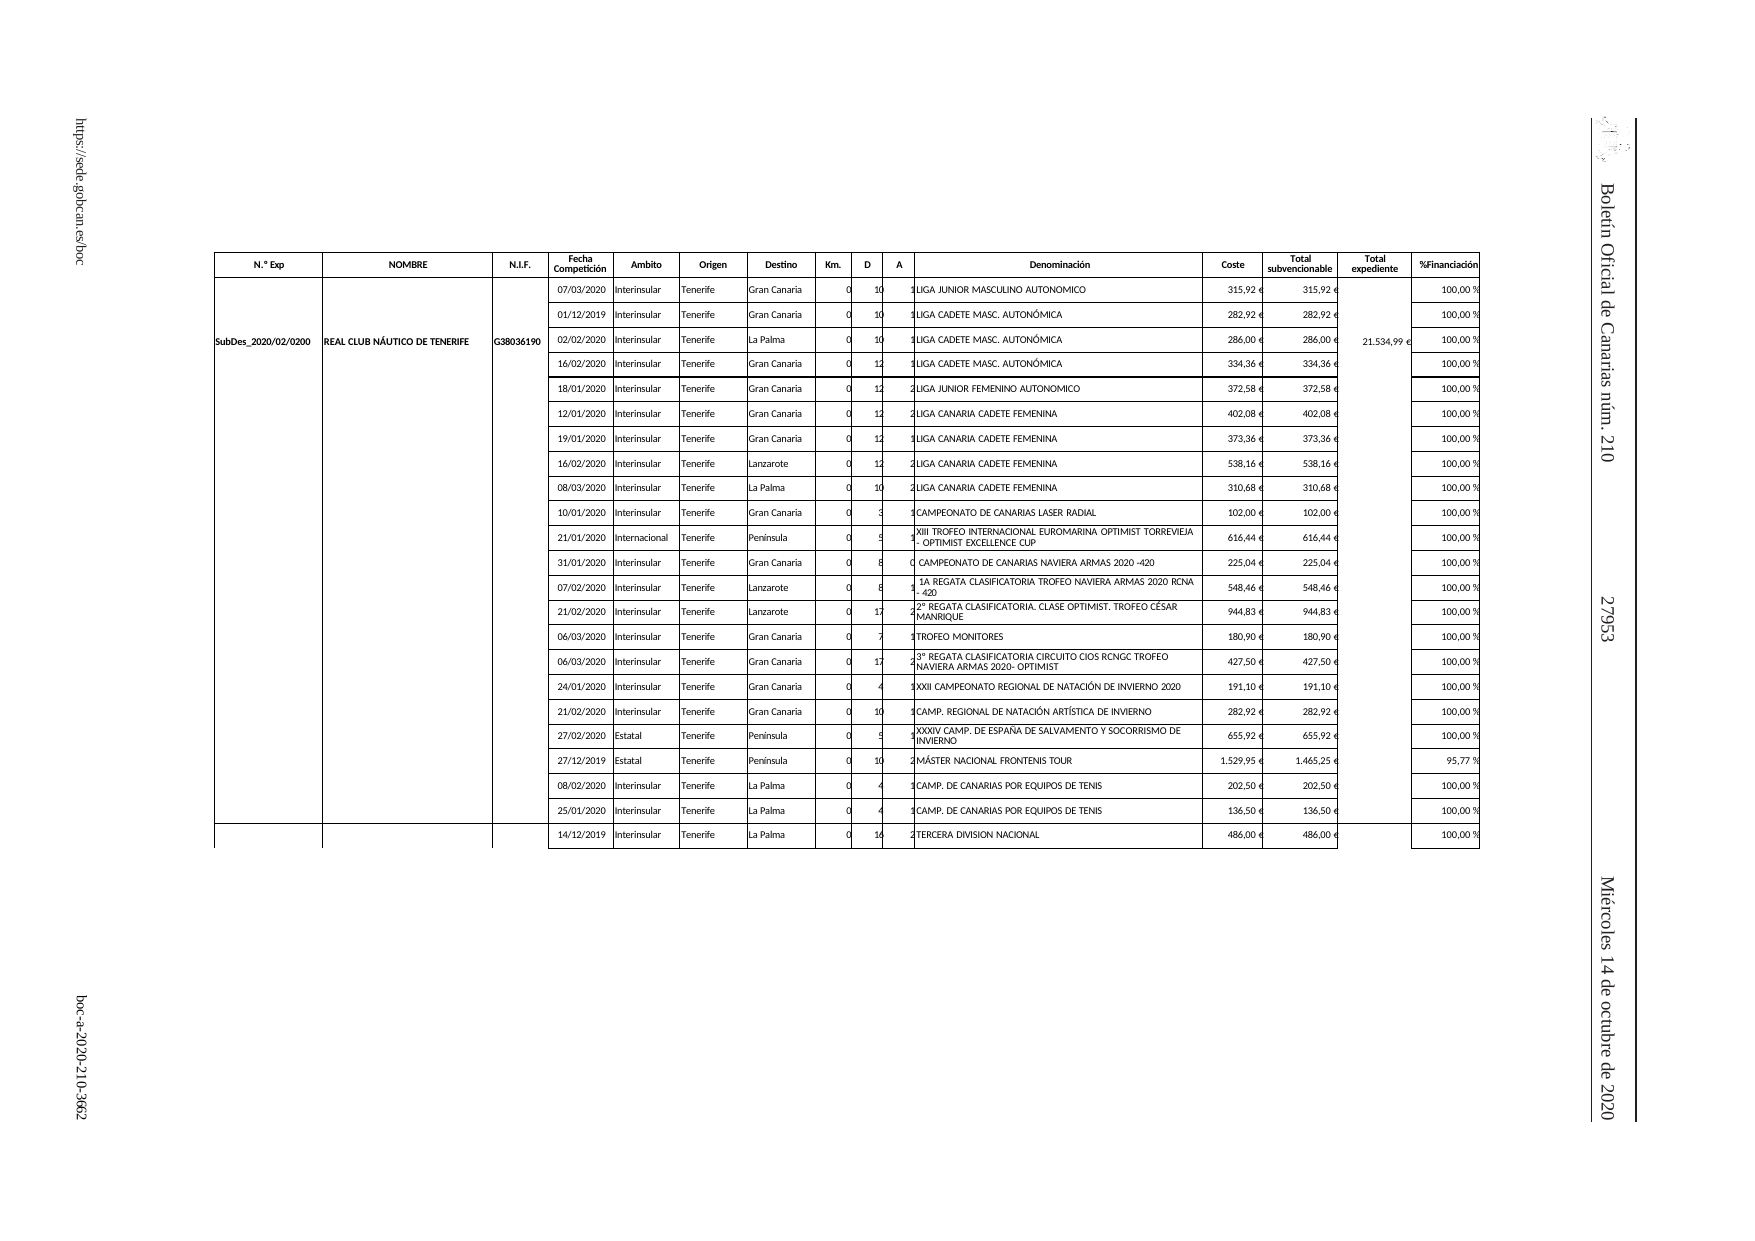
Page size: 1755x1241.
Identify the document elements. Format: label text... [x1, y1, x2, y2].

table_cell Gran Canaria [748, 378, 815, 401]
table_cell LIGA CANARIA CADETE FEMENINA [915, 452, 1202, 476]
table_cell 310,68 € [1203, 477, 1262, 500]
table_cell 12 [852, 402, 882, 426]
table_cell 100,00 % [1412, 427, 1479, 451]
table_cell 315,92 € [1203, 278, 1262, 302]
table_cell 136,50 € [1263, 799, 1337, 823]
table_cell Tenerife [680, 650, 747, 674]
table_cell 06/03/2020 [549, 625, 613, 649]
table_cell Gran Canaria [748, 278, 815, 302]
table_cell LIGA CANARIA CADETE FEMENINA [915, 427, 1202, 451]
table_cell TERCERA DIVISION NACIONAL [915, 824, 1202, 847]
table_cell Tenerife [680, 378, 747, 401]
table_cell Tenerife [680, 625, 747, 649]
table_cell 0 [816, 526, 851, 550]
table_cell 1 [883, 278, 914, 302]
table_cell 655,92 € [1203, 725, 1262, 748]
table_cell [1338, 824, 1411, 847]
table_cell 0 [816, 378, 851, 401]
table_cell Tenerife [680, 700, 747, 723]
table_cell 0 [816, 774, 851, 798]
table_cell 0 [816, 700, 851, 723]
table_cell 548,46 € [1263, 576, 1337, 599]
table_cell Interinsular [614, 353, 679, 376]
table_cell 1 [883, 725, 914, 748]
table_cell 18/01/2020 [549, 378, 613, 401]
table_cell Tenerife [680, 675, 747, 699]
table_cell 4 [852, 799, 882, 823]
table_cell 2 [883, 601, 914, 624]
table_cell 1 [883, 774, 914, 798]
table_cell Tenerife [680, 452, 747, 476]
table_cell Gran Canaria [748, 625, 815, 649]
table_cell 282,92 € [1203, 700, 1262, 723]
table_cell 100,00 % [1412, 824, 1479, 847]
table_cell G38036190 [493, 278, 548, 823]
table_cell CAMP. DE CANARIAS POR EQUIPOS DE TENIS [915, 799, 1202, 823]
table_cell 2 [883, 824, 914, 847]
table_cell Gran Canaria [748, 353, 815, 376]
table_cell 282,92 € [1263, 700, 1337, 723]
table_cell 1 [883, 526, 914, 550]
table_cell 27/02/2020 [549, 725, 613, 748]
table_cell 14/12/2019 [549, 824, 613, 847]
table_cell 0 [816, 353, 851, 376]
table_header N.º Exp [215, 253, 322, 277]
table_cell Interinsular [614, 700, 679, 723]
table_cell 100,00 % [1412, 799, 1479, 823]
table_cell LIGA CADETE MASC. AUTONÓMICA [915, 303, 1202, 327]
table_cell 2 [883, 378, 914, 401]
table_header Origen [680, 253, 747, 277]
table_cell 225,04 € [1203, 551, 1262, 575]
table_cell 2 [883, 452, 914, 476]
table_cell 100,00 % [1412, 551, 1479, 575]
table_cell CAMP. REGIONAL DE NATACIÓN ARTÍSTICA DE INVIERNO [915, 700, 1202, 723]
table_cell 100,00 % [1412, 774, 1479, 798]
table_cell 102,00 € [1263, 501, 1337, 525]
table_cell [215, 824, 322, 847]
table_cell 12 [852, 353, 882, 376]
table_cell Estatal [614, 725, 679, 748]
table_cell 0 [816, 278, 851, 302]
table_cell 372,58 € [1263, 378, 1337, 401]
table_header Total expediente [1338, 253, 1411, 277]
table_cell La Palma [748, 328, 815, 352]
table_cell 16/02/2020 [549, 353, 613, 376]
table_cell 191,10 € [1263, 675, 1337, 699]
table_cell 100,00 % [1412, 303, 1479, 327]
table_cell Interinsular [614, 799, 679, 823]
table_header Total subvencionable [1263, 253, 1337, 277]
table_cell 136,50 € [1203, 799, 1262, 823]
table_cell Gran Canaria [748, 402, 815, 426]
table_cell 21.534,99 € [1338, 278, 1411, 823]
table_cell Tenerife [680, 303, 747, 327]
table_cell Lanzarote [748, 601, 815, 624]
table_cell 100,00 % [1412, 625, 1479, 649]
table_cell Tenerife [680, 328, 747, 352]
table_cell 12 [852, 378, 882, 401]
table_cell 2 [883, 650, 914, 674]
table_cell 8 [852, 576, 882, 599]
table_cell 100,00 % [1412, 576, 1479, 599]
table_cell 1 [883, 353, 914, 376]
table_cell Interinsular [614, 601, 679, 624]
table_cell 1 [883, 427, 914, 451]
table_header Coste [1203, 253, 1262, 277]
text Miércoles 14 de octubre de 2020 [1598, 876, 1618, 1124]
table_cell Tenerife [680, 824, 747, 847]
table_cell LIGA CANARIA CADETE FEMENINA [915, 477, 1202, 500]
table_cell LIGA CADETE MASC. AUTONÓMICA [915, 353, 1202, 376]
table_cell 10 [852, 303, 882, 327]
table_cell 27/12/2019 [549, 749, 613, 773]
table_cell 21/01/2020 [549, 526, 613, 550]
table_cell 3º REGATA CLASIFICATORIA CIRCUITO CIOS RCNGC TROFEO NAVIERA ARMAS 2020‐ OPTIMIST [915, 650, 1202, 674]
table_cell 2 [883, 477, 914, 500]
table_cell 0 [816, 725, 851, 748]
table_header D [852, 253, 882, 277]
table_cell 334,36 € [1203, 353, 1262, 376]
table_cell Tenerife [680, 402, 747, 426]
table_cell 5 [852, 725, 882, 748]
table_cell Interinsular [614, 824, 679, 847]
table_cell 282,92 € [1203, 303, 1262, 327]
table_cell Interinsular [614, 675, 679, 699]
table_cell LIGA JUNIOR MASCULINO AUTONOMICO [915, 278, 1202, 302]
table_cell Península [748, 749, 815, 773]
table_cell 100,00 % [1412, 526, 1479, 550]
table_cell Internacional [614, 526, 679, 550]
table_cell 1 [883, 328, 914, 352]
table_cell 10 [852, 700, 882, 723]
table_cell Interinsular [614, 551, 679, 575]
table_cell 2 [883, 749, 914, 773]
table_cell 95,77 % [1412, 749, 1479, 773]
table_cell 1 [883, 625, 914, 649]
table_cell [493, 824, 548, 847]
table_cell 10 [852, 749, 882, 773]
table_cell 100,00 % [1412, 278, 1479, 302]
table_cell 286,00 € [1203, 328, 1262, 352]
table_cell 100,00 % [1412, 328, 1479, 352]
table_cell 0 [816, 551, 851, 575]
table_cell 0 [816, 824, 851, 847]
table_cell 10 [852, 328, 882, 352]
table_header Km. [816, 253, 851, 277]
table_cell 5 [852, 526, 882, 550]
table_cell Interinsular [614, 303, 679, 327]
table_cell Gran Canaria [748, 675, 815, 699]
table_cell Tenerife [680, 725, 747, 748]
table_cell 1 [883, 576, 914, 599]
text Boletín Oficial de Canarias núm. 210 [1598, 183, 1618, 464]
table_cell 0 [883, 551, 914, 575]
table_cell 100,00 % [1412, 402, 1479, 426]
table_cell CAMPEONATO DE CANARIAS LASER RADIAL [915, 501, 1202, 525]
table_cell 100,00 % [1412, 700, 1479, 723]
table_cell 0 [816, 601, 851, 624]
table_header Ambito [614, 253, 679, 277]
table_cell 100,00 % [1412, 501, 1479, 525]
table_cell 486,00 € [1263, 824, 1337, 847]
table_cell 100,00 % [1412, 353, 1479, 376]
table_cell 616,44 € [1263, 526, 1337, 550]
table_cell Interinsular [614, 427, 679, 451]
table_cell 12/01/2020 [549, 402, 613, 426]
text 27953 [1598, 597, 1618, 646]
table_cell 0 [816, 427, 851, 451]
table_cell XXII CAMPEONATO REGIONAL DE NATACIÓN DE INVIERNO 2020 [915, 675, 1202, 699]
table_cell 402,08 € [1263, 402, 1337, 426]
table_cell 202,50 € [1263, 774, 1337, 798]
table_cell 100,00 % [1412, 378, 1479, 401]
table_cell 10 [852, 278, 882, 302]
table_cell LIGA CADETE MASC. AUTONÓMICA [915, 328, 1202, 352]
table_cell LIGA JUNIOR FEMENINO AUTONOMICO [915, 378, 1202, 401]
table_cell Tenerife [680, 353, 747, 376]
table_cell 02/02/2020 [549, 328, 613, 352]
table_cell 08/02/2020 [549, 774, 613, 798]
table_cell 944,83 € [1203, 601, 1262, 624]
table_header Denominación [915, 253, 1202, 277]
table_cell 100,00 % [1412, 725, 1479, 748]
table_header Fecha Competición [549, 253, 613, 277]
table_cell 19/01/2020 [549, 427, 613, 451]
table_cell La Palma [748, 799, 815, 823]
table_cell 17 [852, 650, 882, 674]
table_header %Financiación [1412, 253, 1479, 277]
table_cell 486,00 € [1203, 824, 1262, 847]
table_cell 0 [816, 576, 851, 599]
table_cell Interinsular [614, 378, 679, 401]
table_header Destino [748, 253, 815, 277]
table_cell XIII TROFEO INTERNACIONAL EUROMARINA OPTIMIST TORREVIEJA ‐ OPTIMIST EXCELLENCE CUP [915, 526, 1202, 550]
table_cell 0 [816, 675, 851, 699]
table_cell 944,83 € [1263, 601, 1337, 624]
table_cell Gran Canaria [748, 501, 815, 525]
table_cell Estatal [614, 749, 679, 773]
table_cell Interinsular [614, 328, 679, 352]
table_cell 24/01/2020 [549, 675, 613, 699]
table_cell CAMP. DE CANARIAS POR EQUIPOS DE TENIS [915, 774, 1202, 798]
table_cell 12 [852, 427, 882, 451]
table_cell 31/01/2020 [549, 551, 613, 575]
table_cell 427,50 € [1263, 650, 1337, 674]
table_cell Tenerife [680, 576, 747, 599]
table_cell 1 [883, 700, 914, 723]
table_cell Tenerife [680, 477, 747, 500]
table_cell La Palma [748, 774, 815, 798]
table_cell 372,58 € [1203, 378, 1262, 401]
table_cell 100,00 % [1412, 477, 1479, 500]
table_cell LIGA CANARIA CADETE FEMENINA [915, 402, 1202, 426]
table_cell Interinsular [614, 650, 679, 674]
table_cell Interinsular [614, 501, 679, 525]
table_cell 538,16 € [1203, 452, 1262, 476]
table_cell Interinsular [614, 452, 679, 476]
table_cell 655,92 € [1263, 725, 1337, 748]
table_cell 4 [852, 774, 882, 798]
table_cell CAMPEONATO DE CANARIAS NAVIERA ARMAS 2020 ‐420 [915, 551, 1202, 575]
table_cell 0 [816, 749, 851, 773]
table_cell 202,50 € [1203, 774, 1262, 798]
table_cell 616,44 € [1203, 526, 1262, 550]
table_cell 315,92 € [1263, 278, 1337, 302]
table_cell Interinsular [614, 625, 679, 649]
table_cell 1 [883, 501, 914, 525]
table_cell Tenerife [680, 601, 747, 624]
table_cell 100,00 % [1412, 452, 1479, 476]
table_cell Gran Canaria [748, 650, 815, 674]
table_cell Gran Canaria [748, 551, 815, 575]
table_cell 0 [816, 799, 851, 823]
table_cell 10 [852, 477, 882, 500]
table_cell 373,36 € [1263, 427, 1337, 451]
table_cell 180,90 € [1203, 625, 1262, 649]
table_cell 548,46 € [1203, 576, 1262, 599]
table_cell Interinsular [614, 477, 679, 500]
table_cell REAL CLUB NÁUTICO DE TENERIFE [323, 278, 492, 823]
table_cell Tenerife [680, 278, 747, 302]
table_cell 21/02/2020 [549, 700, 613, 723]
table_cell 1.529,95 € [1203, 749, 1262, 773]
table_cell 1 [883, 799, 914, 823]
table_cell 102,00 € [1203, 501, 1262, 525]
table_cell 538,16 € [1263, 452, 1337, 476]
table_cell [323, 824, 492, 847]
table_cell SubDes_2020/02/0200 [215, 278, 322, 823]
table_cell 373,36 € [1203, 427, 1262, 451]
table_cell Gran Canaria [748, 303, 815, 327]
table_cell 427,50 € [1203, 650, 1262, 674]
table_header A [883, 253, 914, 277]
table_cell 06/03/2020 [549, 650, 613, 674]
table_cell Tenerife [680, 774, 747, 798]
table_cell 100,00 % [1412, 650, 1479, 674]
table_header NOMBRE [323, 253, 492, 277]
table_cell 2 [883, 402, 914, 426]
table_cell 7 [852, 625, 882, 649]
table_cell 180,90 € [1263, 625, 1337, 649]
table_cell Interinsular [614, 402, 679, 426]
table_cell La Palma [748, 477, 815, 500]
table_cell Tenerife [680, 551, 747, 575]
text https://sede.gobcan.es/boc [73, 118, 90, 273]
table_cell 2º REGATA CLASIFICATORIA. CLASE OPTIMIST. TROFEO CÉSAR MANRIQUE [915, 601, 1202, 624]
table_cell 0 [816, 328, 851, 352]
table_cell 0 [816, 625, 851, 649]
table_cell 17 [852, 601, 882, 624]
table_cell 16/02/2020 [549, 452, 613, 476]
table_cell 25/01/2020 [549, 799, 613, 823]
table_cell Lanzarote [748, 576, 815, 599]
table_cell 1A REGATA CLASIFICATORIA TROFEO NAVIERA ARMAS 2020 RCNA ‐ 420 [915, 576, 1202, 599]
table_cell 286,00 € [1263, 328, 1337, 352]
table_cell 334,36 € [1263, 353, 1337, 376]
table_cell 0 [816, 501, 851, 525]
table_cell Lanzarote [748, 452, 815, 476]
table_cell XXXIV CAMP. DE ESPAÑA DE SALVAMENTO Y SOCORRISMO DE INVIERNO [915, 725, 1202, 748]
table_cell 8 [852, 551, 882, 575]
table_cell MÁSTER NACIONAL FRONTENIS TOUR [915, 749, 1202, 773]
table_cell 1 [883, 675, 914, 699]
table_cell 16 [852, 824, 882, 847]
table_cell 08/03/2020 [549, 477, 613, 500]
table_cell 10/01/2020 [549, 501, 613, 525]
table_cell Gran Canaria [748, 427, 815, 451]
text boc-a-2020-210-3662 [74, 995, 91, 1124]
table_cell 3 [852, 501, 882, 525]
table_cell 282,92 € [1263, 303, 1337, 327]
table_cell Interinsular [614, 774, 679, 798]
table_cell 4 [852, 675, 882, 699]
table_cell La Palma [748, 824, 815, 847]
table_header N.I.F. [493, 253, 548, 277]
table_cell 310,68 € [1263, 477, 1337, 500]
table_cell 402,08 € [1203, 402, 1262, 426]
table_cell 07/02/2020 [549, 576, 613, 599]
table_cell TROFEO MONITORES [915, 625, 1202, 649]
table_cell 0 [816, 303, 851, 327]
table_cell 1.465,25 € [1263, 749, 1337, 773]
table_cell Tenerife [680, 501, 747, 525]
table_cell Tenerife [680, 427, 747, 451]
table_cell Tenerife [680, 526, 747, 550]
table_cell 01/12/2019 [549, 303, 613, 327]
table_cell 1 [883, 303, 914, 327]
table_cell 07/03/2020 [549, 278, 613, 302]
table_cell Gran Canaria [748, 700, 815, 723]
table_cell 12 [852, 452, 882, 476]
table_cell Interinsular [614, 576, 679, 599]
table_cell 191,10 € [1203, 675, 1262, 699]
table_cell 0 [816, 402, 851, 426]
table_cell Península [748, 526, 815, 550]
table_cell Interinsular [614, 278, 679, 302]
table_cell 225,04 € [1263, 551, 1337, 575]
table_cell 100,00 % [1412, 601, 1479, 624]
table_cell 0 [816, 452, 851, 476]
table_cell 0 [816, 477, 851, 500]
table_cell 21/02/2020 [549, 601, 613, 624]
table_cell 0 [816, 650, 851, 674]
table_cell Tenerife [680, 799, 747, 823]
table_cell 100,00 % [1412, 675, 1479, 699]
table_cell Península [748, 725, 815, 748]
table_cell Tenerife [680, 749, 747, 773]
